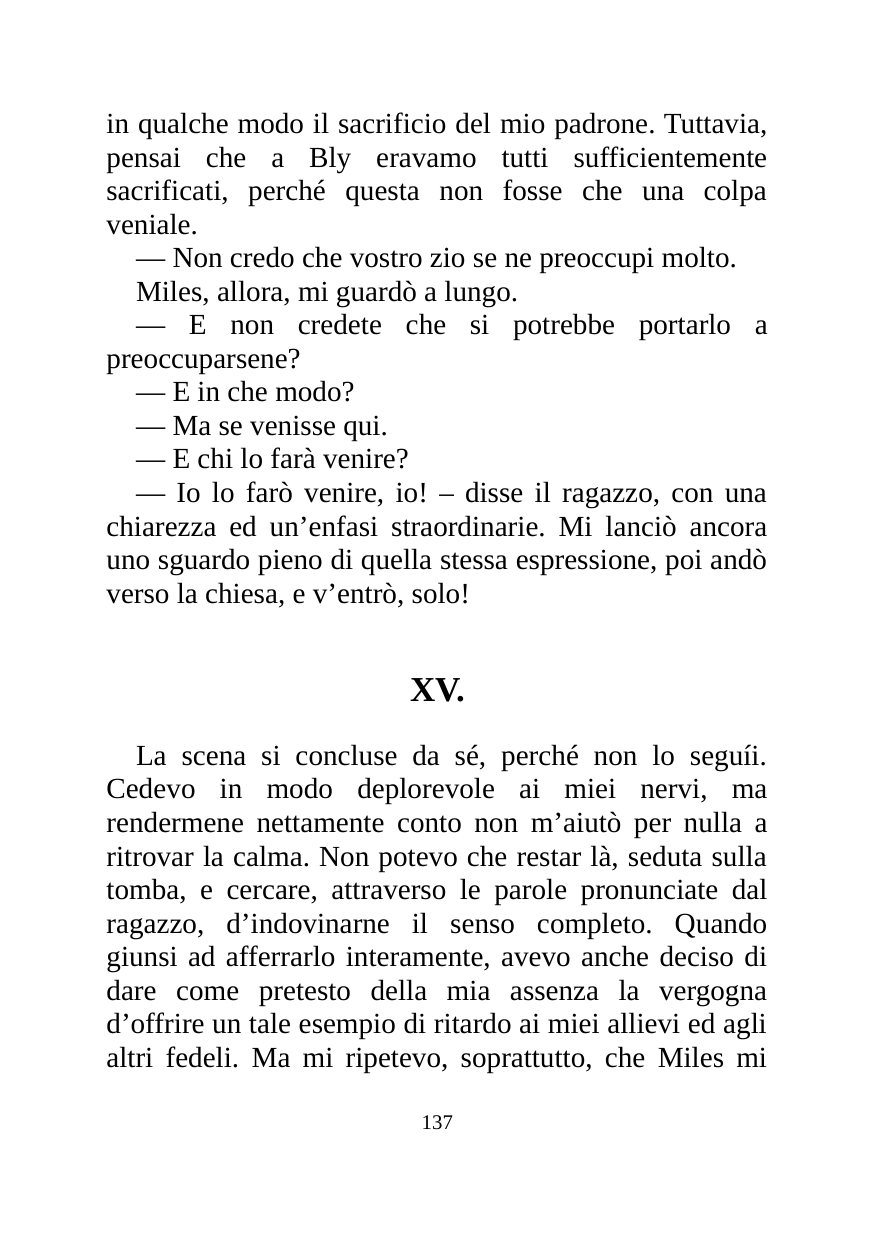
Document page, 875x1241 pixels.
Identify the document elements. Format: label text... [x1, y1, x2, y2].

text La scena si concluse da sé, perché non lo seguíi. Cedevo in modo deplorevole ai miei nervi, ma rendermene nettamente conto non m’aiutò per nulla a ritrovar la calma. Non potevo che restar là, seduta sulla tomba, e cercare, attraverso le parole pronunciate dal ragazzo, d’indovinarne il senso completo. Quando giunsi ad afferrarlo interamente, avevo anche deciso di dare come pretesto della mia assenza la vergogna d’offrire un tale esempio di ritardo ai miei allievi ed agli altri fedeli. Ma mi ripetevo, soprattutto, che Miles mi [106, 738, 768, 1073]
text — Io lo farò venire, io! – disse il ragazzo, con una chiarezza ed un’enfasi straordinarie. Mi lanciò ancora uno sguardo pieno di quella stessa espressione, poi andò verso la chiesa, e v’entrò, solo! [106, 475, 768, 609]
text — Non credo che vostro zio se ne preoccupi molto. [106, 240, 768, 274]
text — E chi lo farà venire? [106, 442, 768, 475]
text — E non credete che si potrebbe portarlo a preoccuparsene? [106, 307, 768, 374]
text — E in che modo? [106, 374, 768, 408]
text in qualche modo il sacrificio del mio padrone. Tuttavia, pensai che a Bly eravamo tutti sufficientemente sacrificati, perché questa non fosse che una colpa veniale. [106, 106, 768, 240]
subtitle XV. [106, 668, 768, 709]
text Miles, allora, mi guardò a lungo. [106, 274, 768, 307]
text — Ma se venisse qui. [106, 408, 768, 442]
